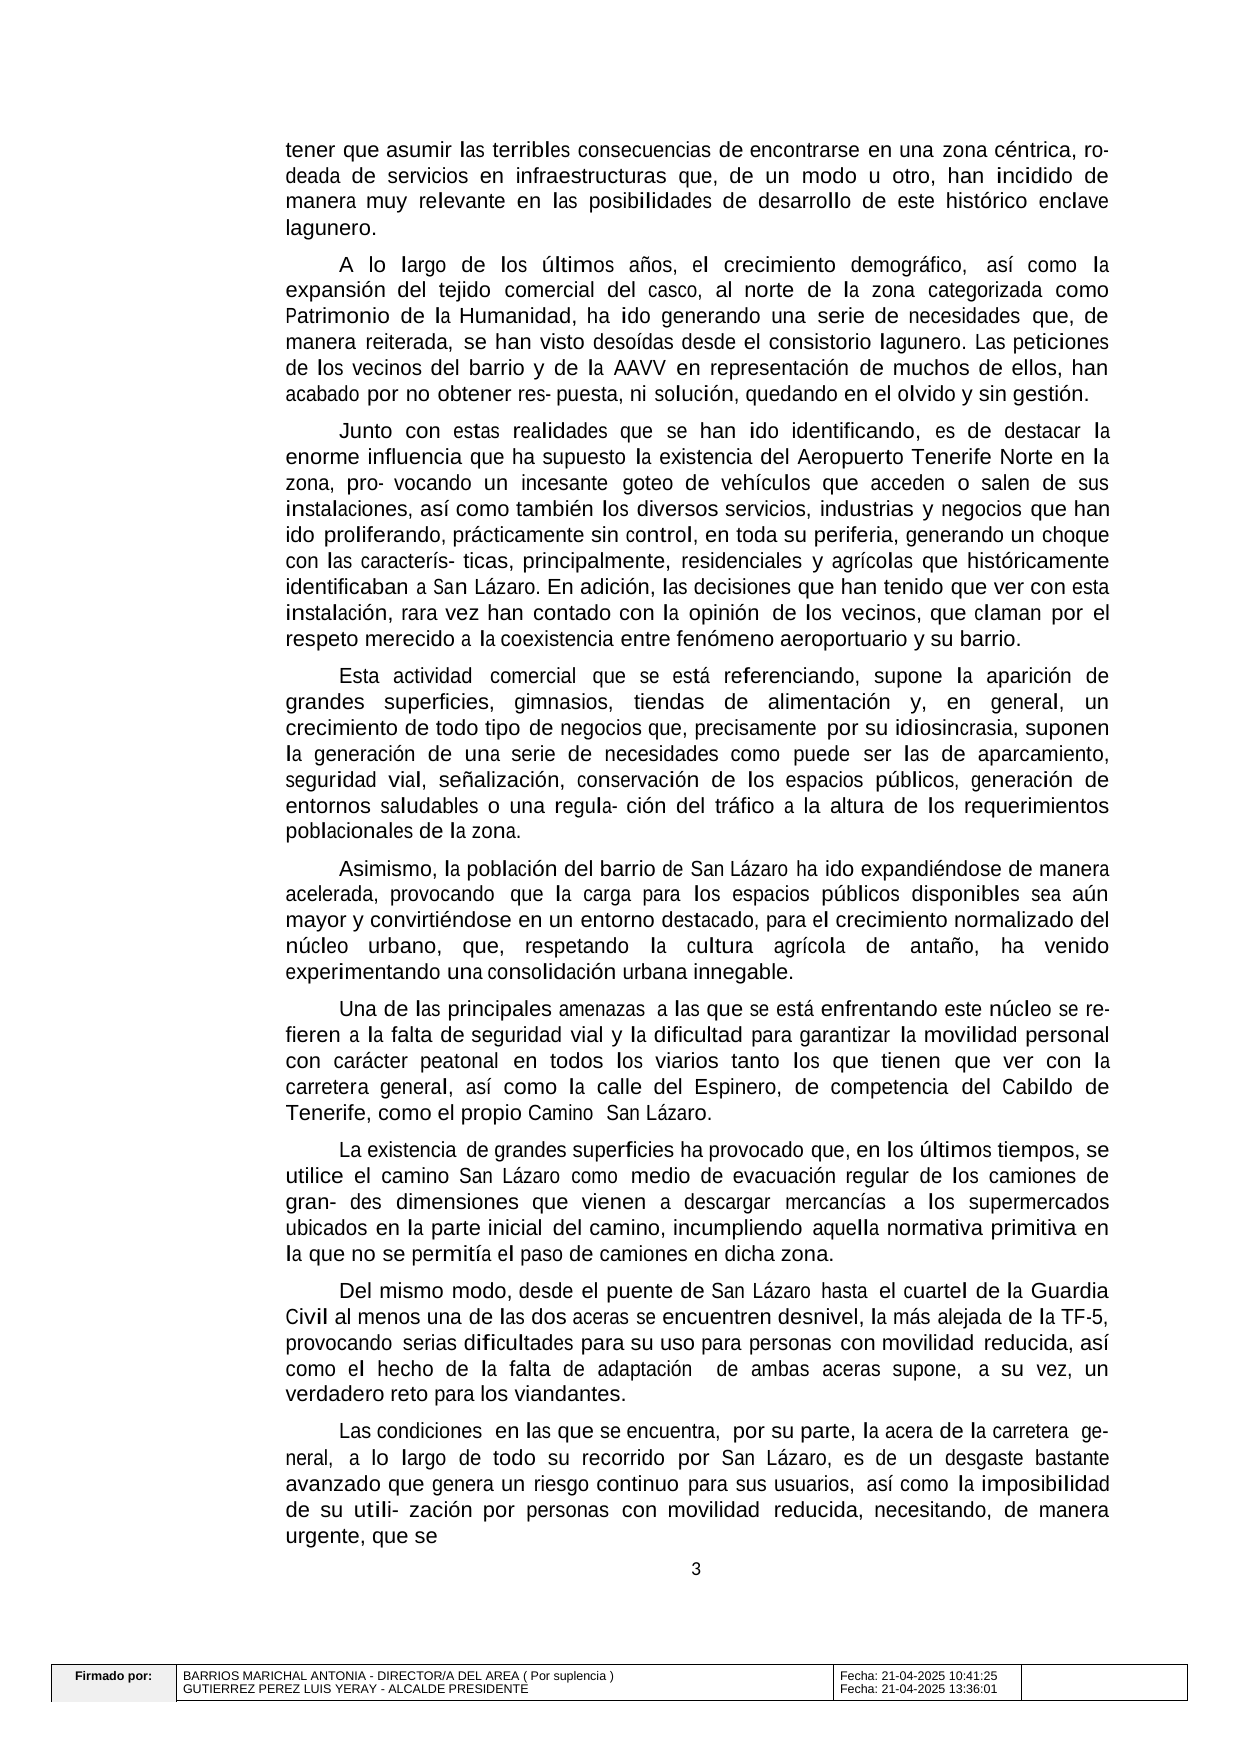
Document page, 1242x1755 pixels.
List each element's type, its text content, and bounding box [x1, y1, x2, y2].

text A lo largo de los últimos años, el crecimiento demográfico, así como la expansión del tejido comercial del casco, al norte de la zona categorizada como Patrimonio de la Humanidad, ha ido generando una serie de necesidades que, de manera reiterada, se han visto desoídas desde el consistorio lagunero. Las peticiones de los vecinos del barrio y de la AAVV en representación de muchos de ellos, han acabado por no obtener res- puesta, ni solución, quedando en el olvido y sin gestión. [285, 251, 1109, 406]
table_header BARRIOS MARICHAL ANTONIA - DIRECTOR/A DEL AREA ( Por suplencia ) GUTIERREZ PEREZ LUIS YERAY - ALCALDE PRESIDENTE [177, 1665, 833, 1700]
text 3 [685, 1556, 706, 1581]
text Asimismo, la población del barrio de San Lázaro ha ido expandiéndose de manera acelerada, provocando que la carga para los espacios públicos disponibles sea aún mayor y convirtiéndose en un entorno destacado, para el crecimiento normalizado del núcleo urbano, que, respetando la cultura agrícola de antaño, ha venido experimentando una consolidación urbana innegable. [285, 855, 1109, 984]
table_header [1022, 1665, 1187, 1700]
text Las condiciones en las que se encuentra, por su parte, la acera de la carretera ge- neral, a lo largo de todo su recorrido por San Lázaro, es de un desgaste bastante avanzado que genera un riesgo continuo para sus usuarios, así como la imposibilidad de su utili- zación por personas con movilidad reducida, necesitando, de manera urgente, que se [285, 1418, 1110, 1548]
table_header Firmado por: [52, 1665, 176, 1700]
table_header Fecha: 21-04-2025 10:41:25 Fecha: 21-04-2025 13:36:01 [834, 1665, 1021, 1700]
text La existencia de grandes superficies ha provocado que, en los últimos tiempos, se utilice el camino San Lázaro como medio de evacuación regular de los camiones de gran- des dimensiones que vienen a descargar mercancías a los supermercados ubicados en la parte inicial del camino, incumpliendo aquella normativa primitiva en la que no se permitía el paso de camiones en dicha zona. [285, 1137, 1109, 1266]
text Esta actividad comercial que se está referenciando, supone la aparición de grandes superficies, gimnasios, tiendas de alimentación y, en general, un crecimiento de todo tipo de negocios que, precisamente por su idiosincrasia, suponen la generación de una serie de necesidades como puede ser las de aparcamiento, seguridad vial, señalización, conservación de los espacios públicos, generación de entornos saludables o una regula- ción del tráfico a la altura de los requerimientos poblacionales de la zona. [285, 663, 1109, 844]
text Del mismo modo, desde el puente de San Lázaro hasta el cuartel de la Guardia Civil al menos una de las dos aceras se encuentren desnivel, la más alejada de la TF-5, provocando serias dificultades para su uso para personas con movilidad reducida, así como el hecho de la falta de adaptación de ambas aceras supone, a su vez, un verdadero reto para los viandantes. [285, 1278, 1110, 1407]
text Una de las principales amenazas a las que se está enfrentando este núcleo se re- fieren a la falta de seguridad vial y la dificultad para garantizar la movilidad personal con carácter peatonal en todos los viarios tanto los que tienen que ver con la carretera general, así como la calle del Espinero, de competencia del Cabildo de Tenerife, como el propio Camino San Lázaro. [285, 996, 1110, 1125]
text tener que asumir las terribles consecuencias de encontrarse en una zona céntrica, ro- deada de servicios en infraestructuras que, de un modo u otro, han incidido de manera muy relevante en las posibilidades de desarrollo de este histórico enclave lagunero. [285, 137, 1109, 239]
text Junto con estas realidades que se han ido identificando, es de destacar la enorme influencia que ha supuesto la existencia del Aeropuerto Tenerife Norte en la zona, pro- vocando un incesante goteo de vehículos que acceden o salen de sus instalaciones, así como también los diversos servicios, industrias y negocios que han ido proliferando, prácticamente sin control, en toda su periferia, generando un choque con las caracterís- ticas, principalmente, residenciales y agrícolas que históricamente identificaban a San Lázaro. En adición, las decisiones que han tenido que ver con esta instalación, rara vez han contado con la opinión de los vecinos, que claman por el respeto merecido a la coexistencia entre fenómeno aeroportuario y su barrio. [285, 418, 1110, 651]
